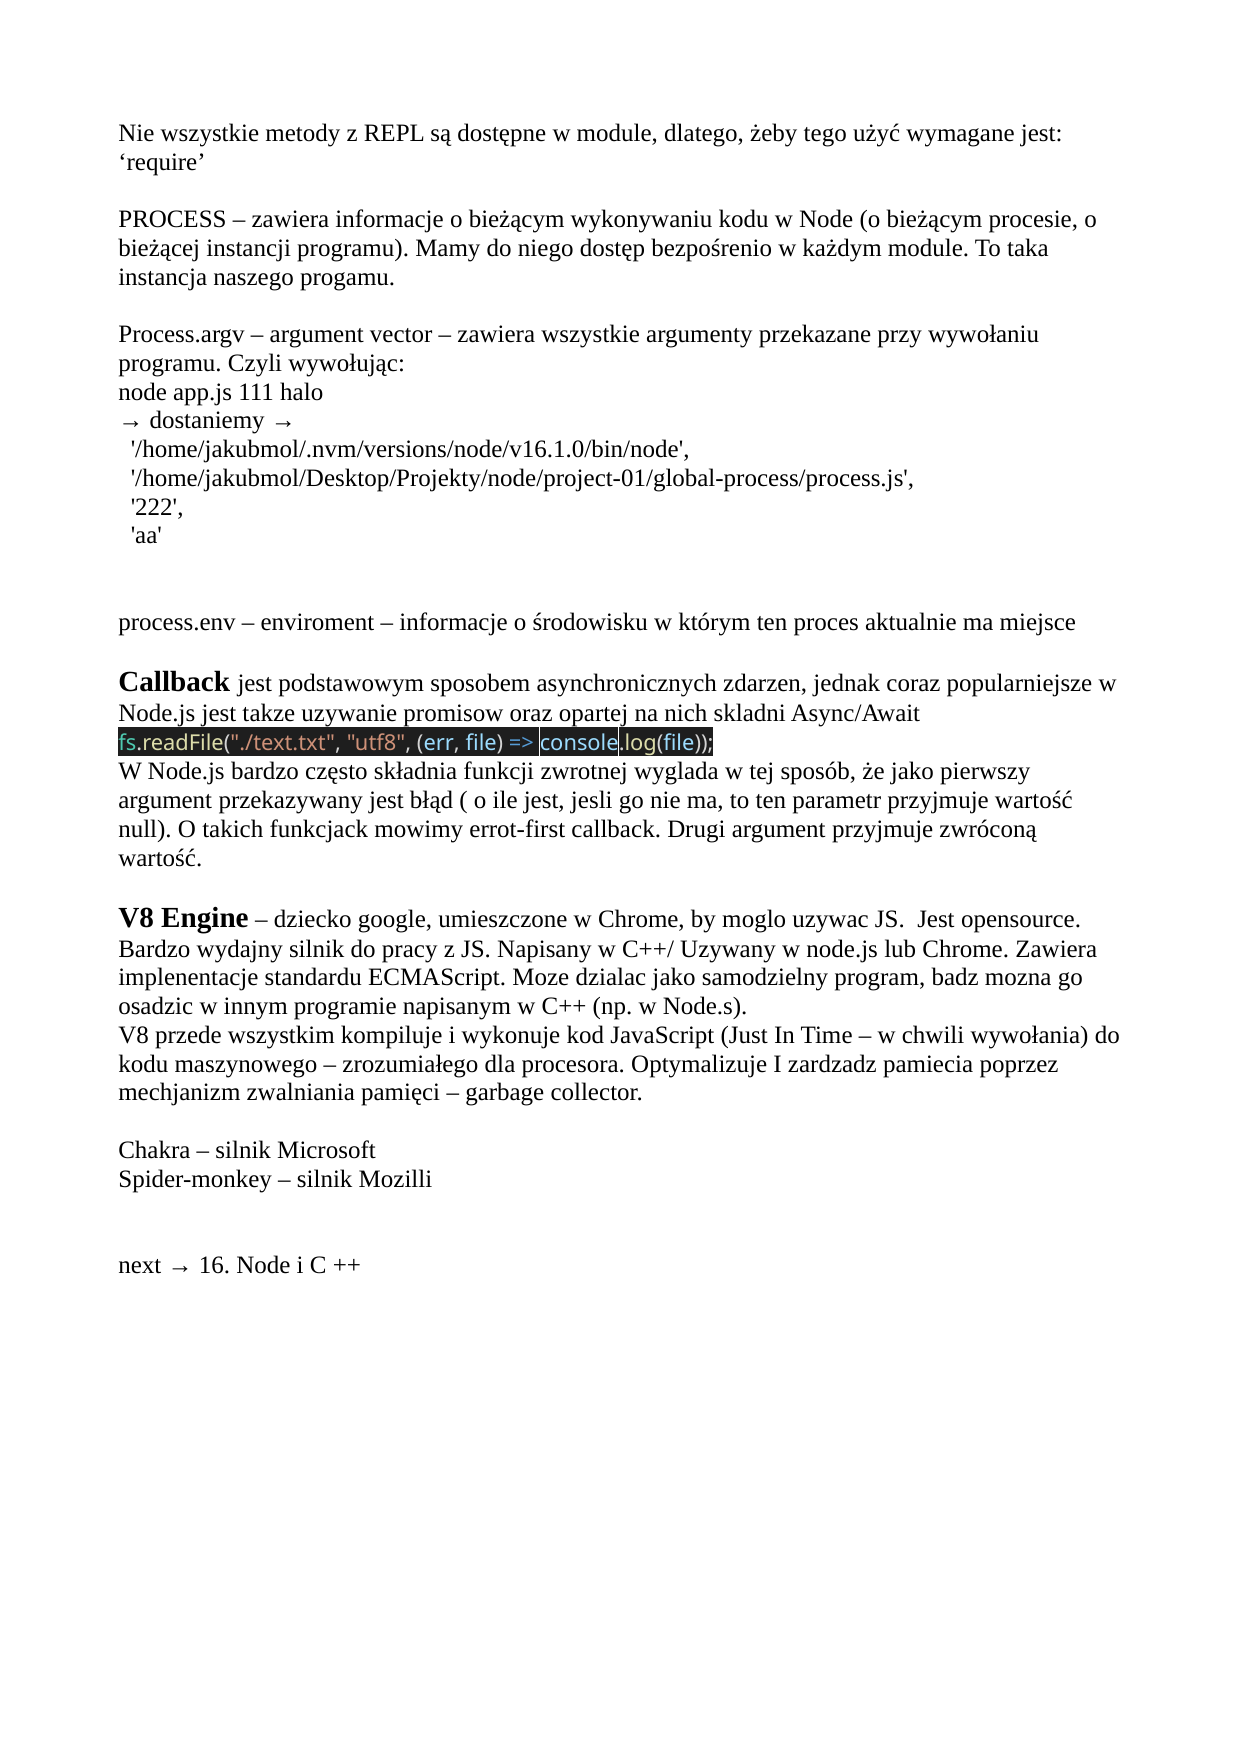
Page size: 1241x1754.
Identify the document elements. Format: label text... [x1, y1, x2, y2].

text 'aa' process.env – enviroment – informacje o środowisku w którym ten proces aktualnie ma miejsce Callback jest podstawowym sposobem asynchronicznych zdarzen, jednak coraz popularniejsze w Node.js jest takze uzywanie promisow oraz opartej na nich skladni Async/Await fs.readFile("./text.txt", "utf8", (err, file) => console.log(file)); [118, 521, 1122, 756]
text V8 przede wszystkim kompiluje i wykonuje kod JavaScript (Just In Time – w chwili wywołania) do kodu maszynowego – zrozumiałego dla procesora. Optymalizuje I zardzadz pamiecia poprzez mechjanizm zwalniania pamięci – garbage collector. Chakra – silnik Microsoft Spider-monkey – silnik Mozilli [118, 1020, 1122, 1192]
text W Node.js bardzo często składnia funkcji zwrotnej wyglada w tej sposób, że jako pierwszy argument przekazywany jest błąd ( o ile jest, jesli go nie ma, to ten parametr przyjmuje wartość null). O takich funkcjack mowimy errot-first callback. Drugi argument przyjmuje zwróconą wartość. [118, 756, 1122, 871]
text '222', [118, 492, 1122, 521]
text PROCESS – zawiera informacje o bieżącym wykonywaniu kodu w Node (o bieżącym procesie, o bieżącej instancji programu). Mamy do niego dostęp bezpośrenio w każdym module. To taka instancja naszego progamu. Process.argv – argument vector – zawiera wszystkie argumenty przekazane przy wywołaniu programu. Czyli wywołując: node app.js 111 halo → dostaniemy → '/home/jakubmol/.nvm/versions/node/v16.1.0/bin/node', [118, 204, 1122, 463]
text '/home/jakubmol/Desktop/Projekty/node/project-01/global-process/process.js', [118, 463, 1122, 492]
text V8 Engine – dziecko google, umieszczone w Chrome, by moglo uzywac JS. Jest opensource. Bardzo wydajny silnik do pracy z JS. Napisany w C++/ Uzywany w node.js lub Chrome. Zawiera implenentacje standardu ECMAScript. Moze dzialac jako samodzielny program, badz mozna go osadzic w innym programie napisanym w C++ (np. w Node.s). [118, 900, 1122, 1020]
text next → 16. Node i C ++ [118, 1250, 1122, 1279]
text Nie wszystkie metody z REPL są dostępne w module, dlatego, żeby tego użyć wymagane jest: ‘require’ [118, 118, 1122, 176]
